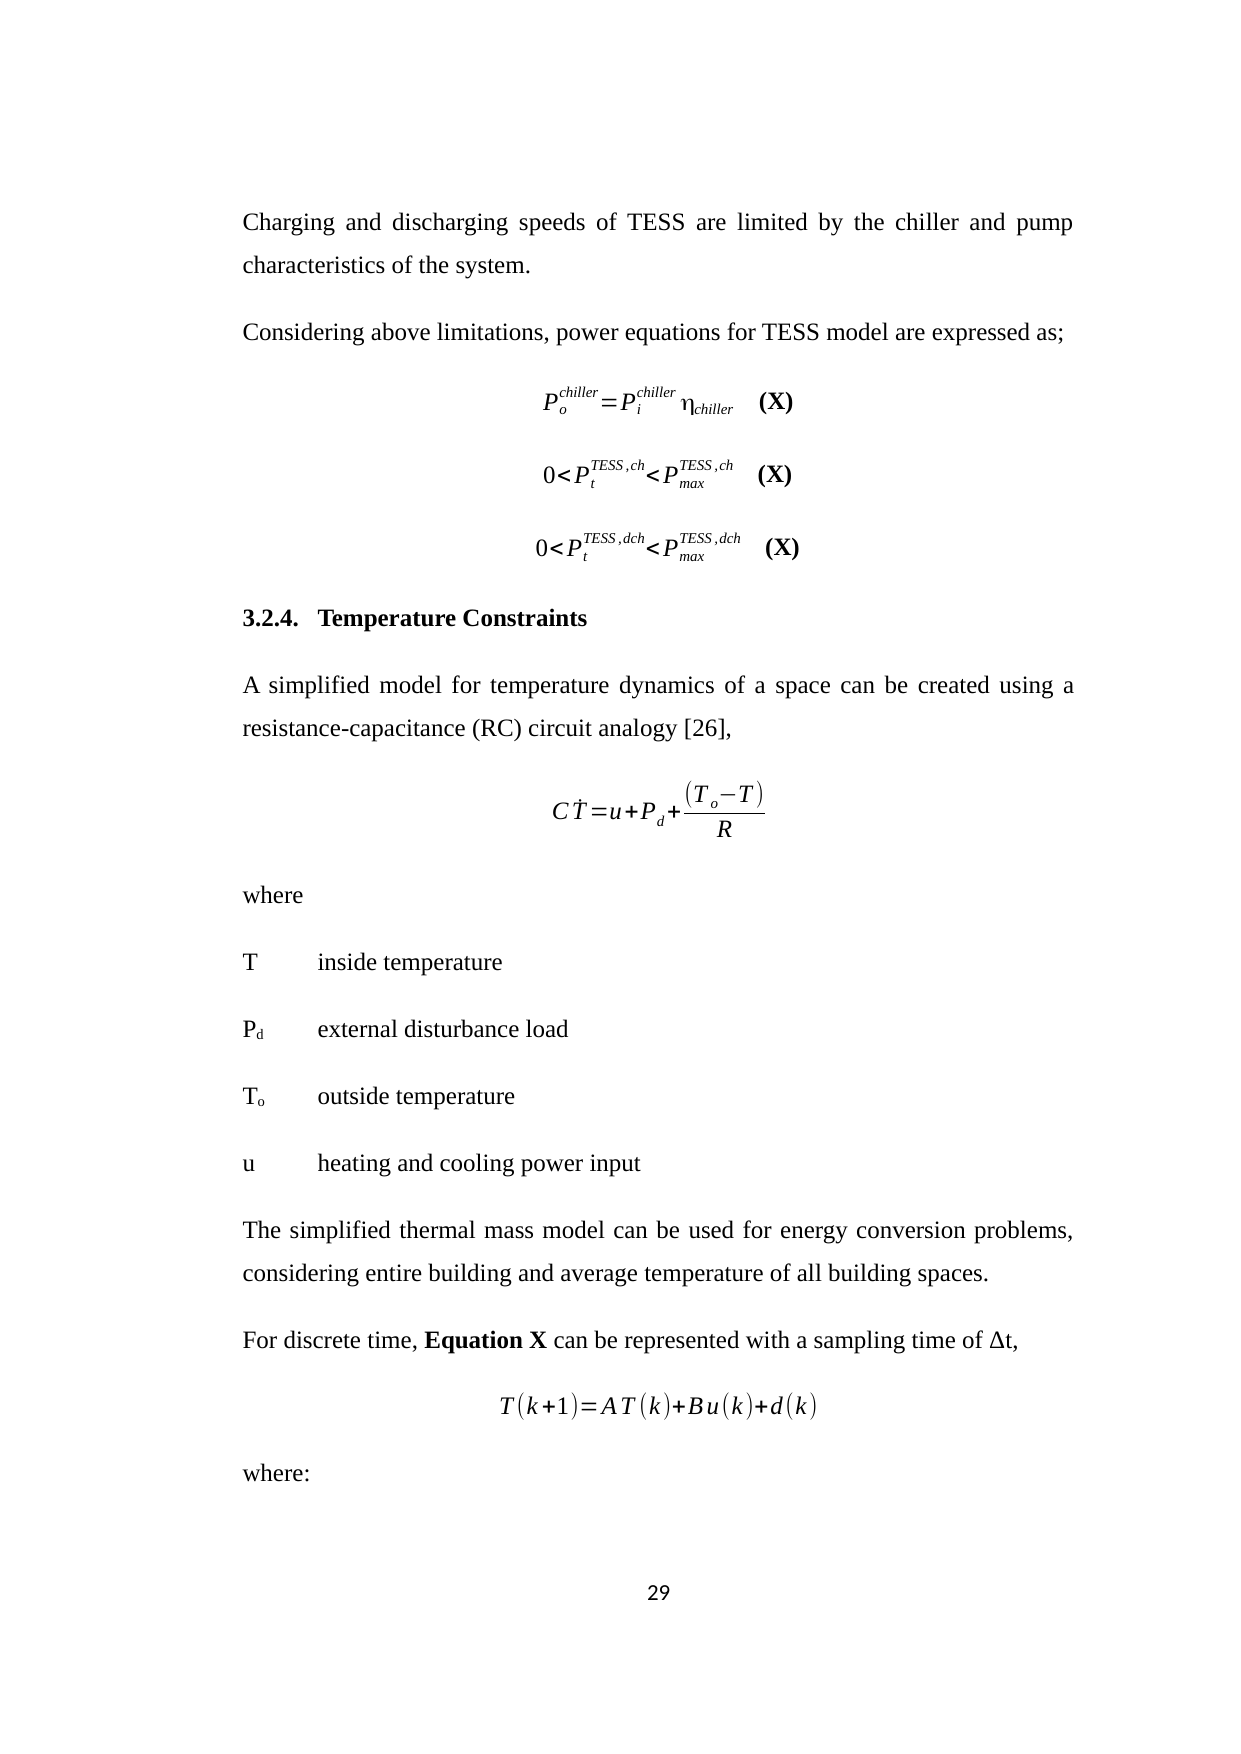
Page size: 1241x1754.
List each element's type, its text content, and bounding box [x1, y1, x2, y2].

text (X) [242, 384, 1075, 419]
text (X) [242, 530, 1075, 565]
subtitle Temperature Constraints [242, 603, 1075, 632]
text Charging and discharging speeds of TESS are limited by the chiller and pump characteristics of the system. [242, 207, 1075, 279]
text To outside temperature [242, 1081, 1075, 1110]
text where: [242, 1458, 1075, 1487]
text Pd external disturbance load [242, 1014, 1075, 1043]
text For discrete time, Equation X can be represented with a sampling time of Δt, [242, 1325, 1075, 1353]
text (X) [242, 457, 1075, 492]
text Considering above limitations, power equations for TESS model are expressed as; [242, 317, 1075, 346]
text where [242, 880, 1075, 909]
text T inside temperature [242, 947, 1075, 976]
text A simplified model for temperature dynamics of a space can be created using a resistance-capacitance (RC) circuit analogy [26]⁠, [242, 670, 1075, 742]
text u heating and cooling power input [242, 1148, 1075, 1177]
text The simplified thermal mass model can be used for energy conversion problems, considering entire building and average temperature of all building spaces. [242, 1215, 1075, 1287]
